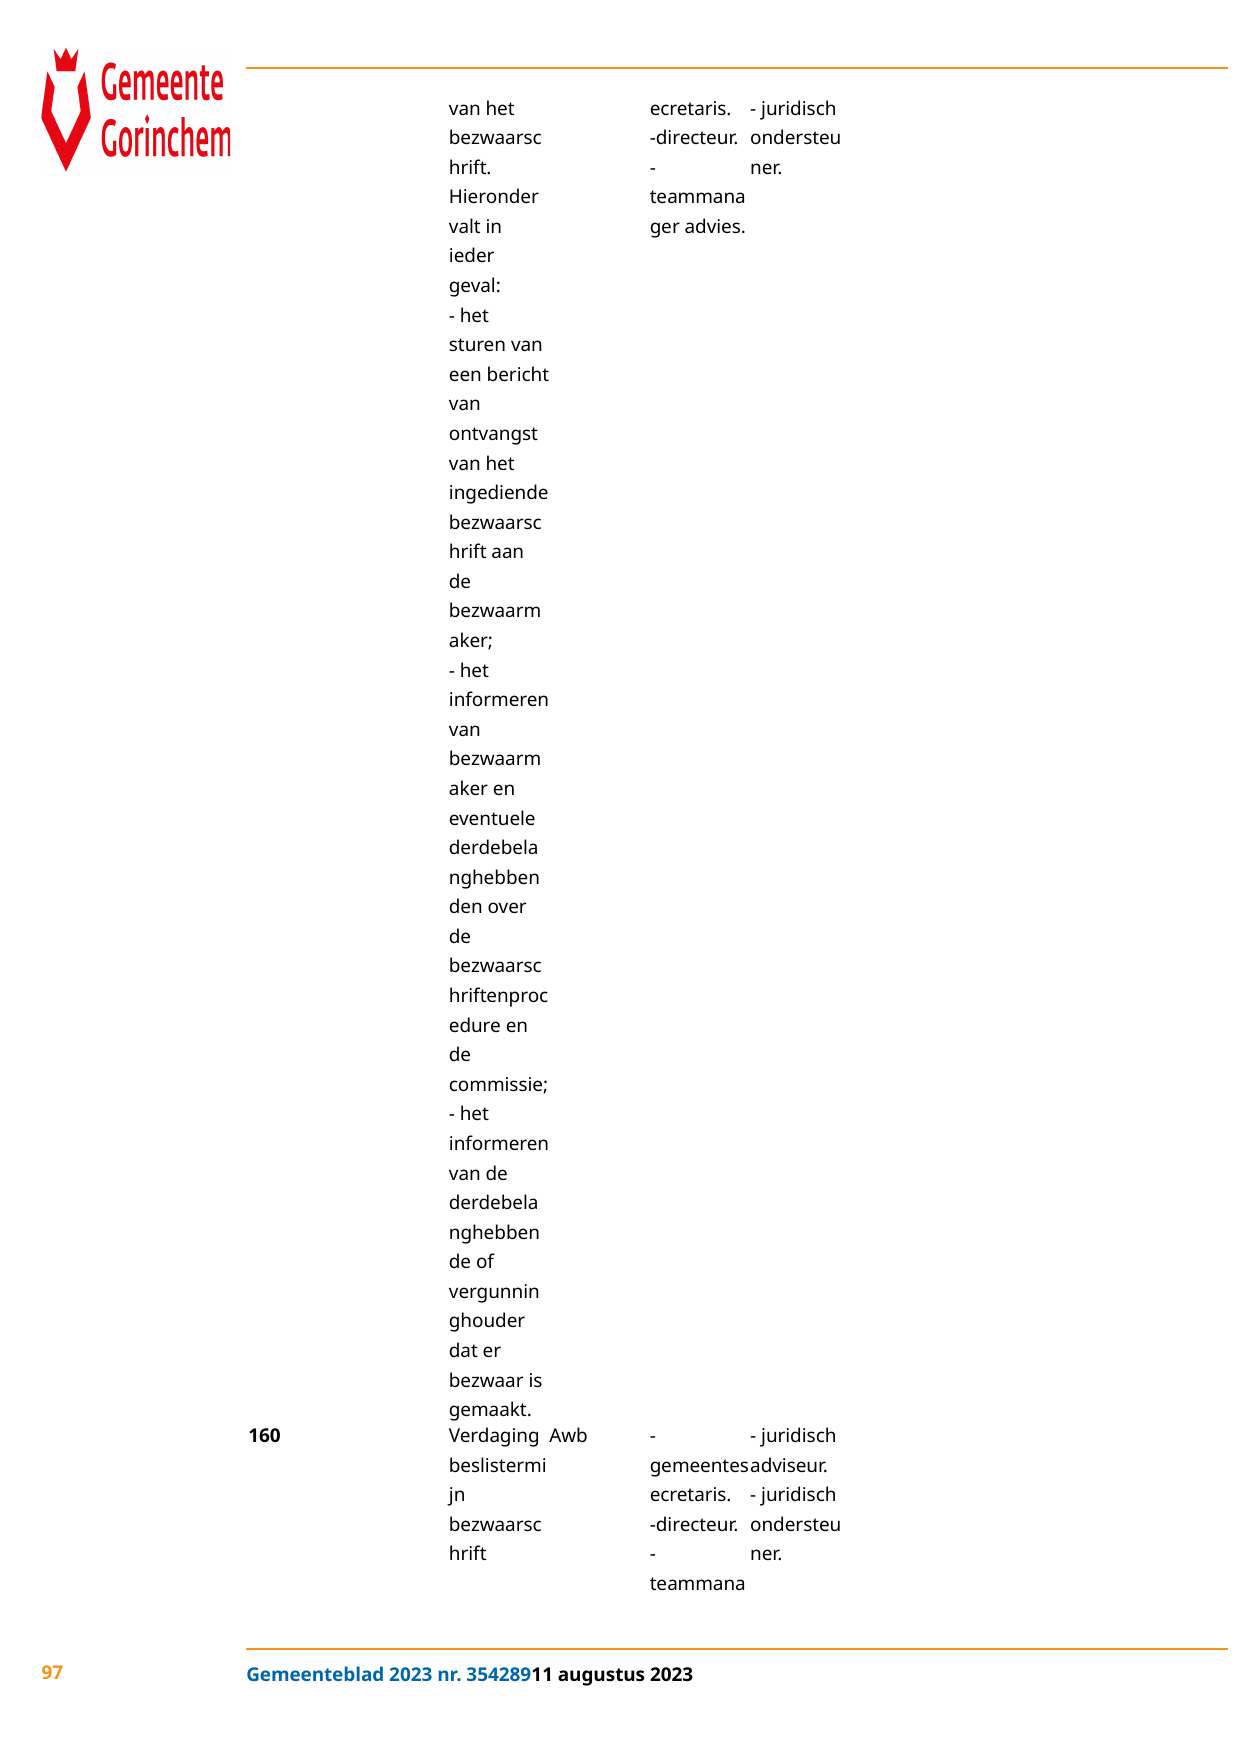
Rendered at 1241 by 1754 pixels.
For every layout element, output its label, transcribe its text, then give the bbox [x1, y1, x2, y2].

table_cell - juridisch ondersteuner. [750, 95, 850, 1422]
table_cell [248, 95, 348, 1422]
table_cell [348, 95, 449, 1422]
table_cell [1051, 1422, 1152, 1596]
table_cell van het bezwaarschrift. Hieronder valt in ieder geval: - het sturen van een bericht van ontvangst van het ingediende bezwaarschrift aan de bezwaarmaker; - het informeren van bezwaarmaker en eventuele derdebelanghebbenden over de bezwaarschriftenprocedure en de commissie; - het informeren van de derdebelanghebbende of vergunninghouder dat er bezwaar is gemaakt. [449, 95, 549, 1422]
table_cell [850, 1422, 951, 1596]
table_cell [850, 95, 951, 1422]
table_cell [348, 1422, 449, 1596]
picture [41, 47, 231, 172]
table_cell [951, 1422, 1051, 1596]
table_cell [549, 95, 649, 1422]
table_cell 160 [248, 1422, 348, 1596]
table_cell - juridisch adviseur. - juridisch ondersteuner. [750, 1422, 850, 1596]
table_cell ecretaris. -directeur. -teammanager advies. [650, 95, 750, 1422]
table_cell - gemeentesecretaris. -directeur. -teammana [650, 1422, 750, 1596]
table_cell [951, 95, 1051, 1422]
table_cell [1051, 95, 1152, 1422]
table_cell Awb [549, 1422, 649, 1596]
table_cell Verdaging beslistermijn bezwaarschrift [449, 1422, 549, 1596]
